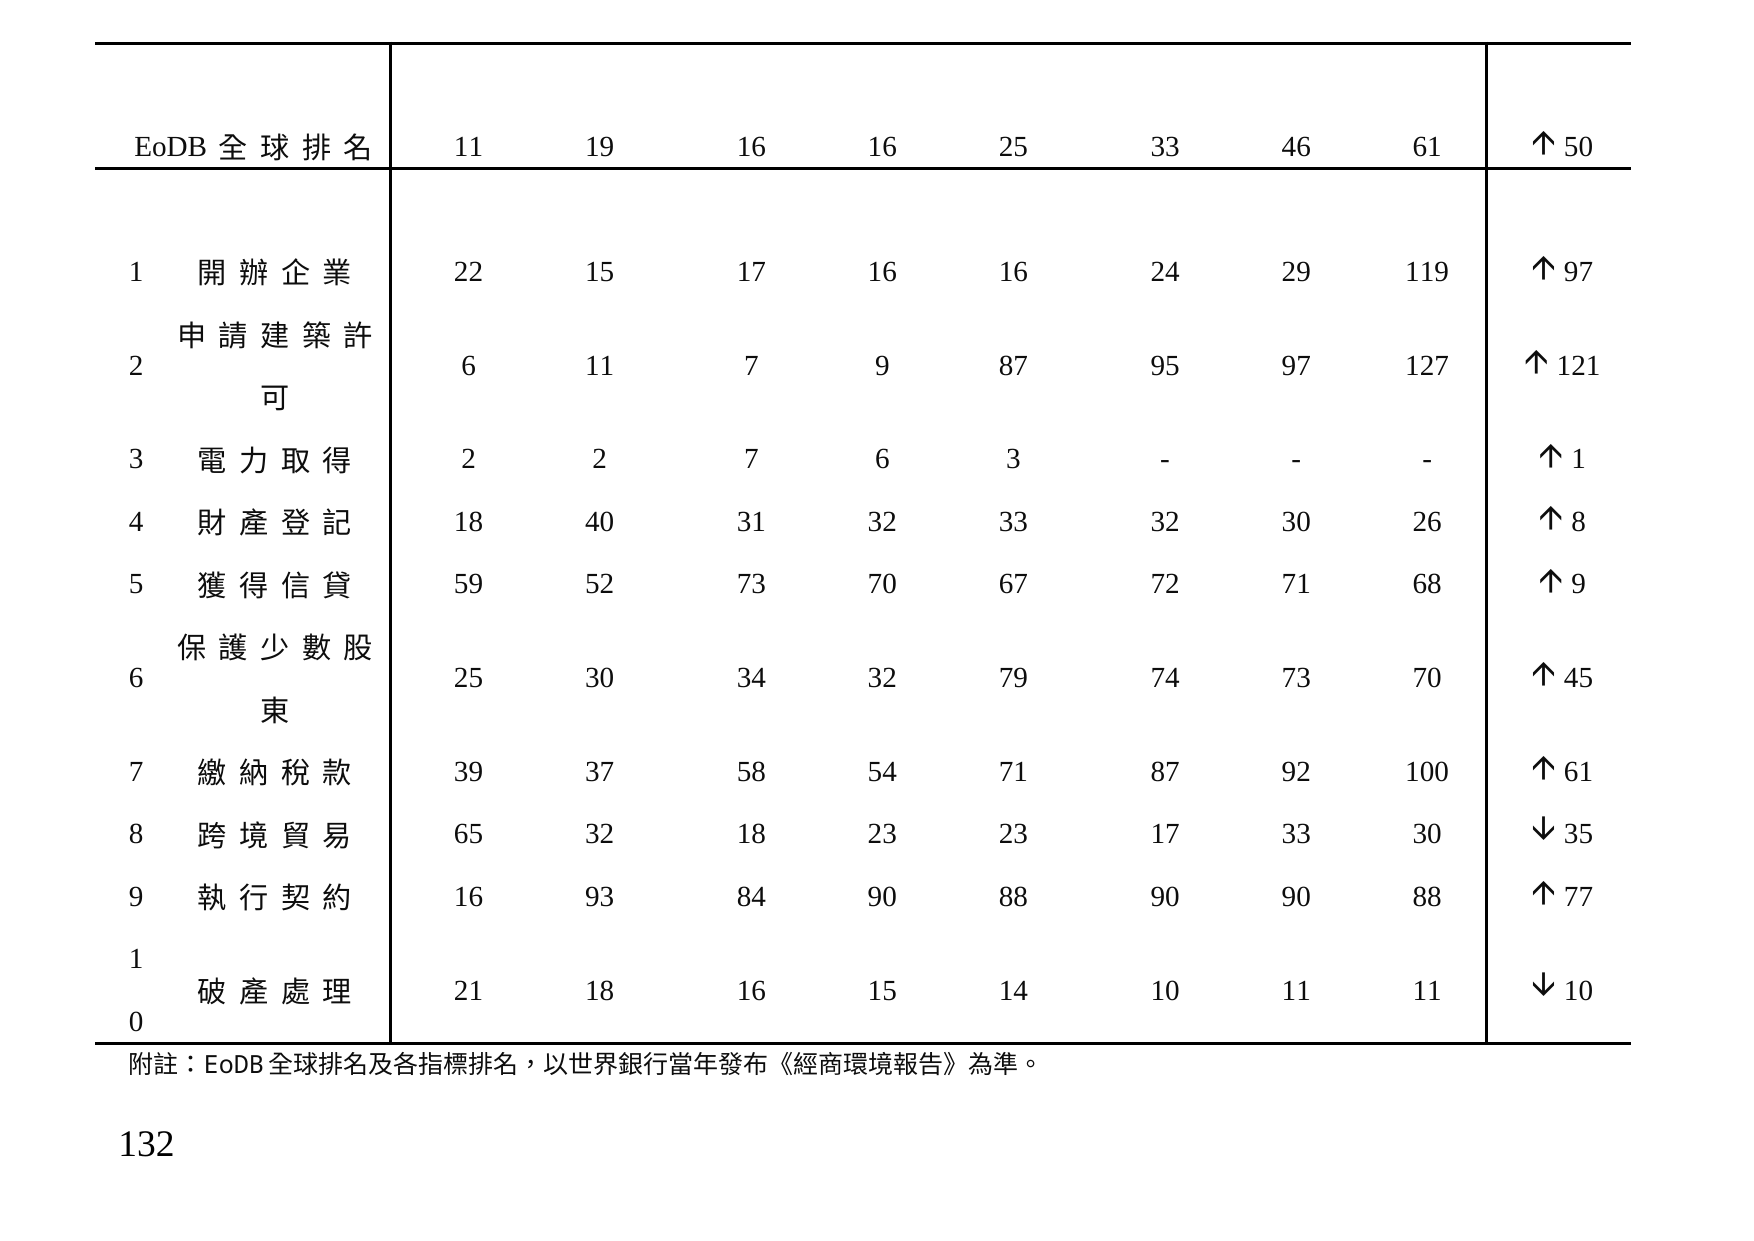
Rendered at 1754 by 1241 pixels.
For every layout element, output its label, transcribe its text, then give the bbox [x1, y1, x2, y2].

table_cell 25 [939, 45, 1076, 167]
table_cell 29 [1213, 170, 1349, 292]
table_cell 32 [802, 604, 939, 729]
table_cell 72 [1076, 542, 1213, 604]
table_cell 127 [1350, 292, 1485, 417]
table_cell 87 [939, 292, 1076, 417]
table_cell 100 [1350, 729, 1485, 792]
table_cell  45 [1488, 604, 1631, 729]
table_cell 22 [392, 170, 528, 292]
table_cell 10 [95, 917, 154, 1042]
table_cell 7 [95, 729, 154, 792]
table_cell 70 [1350, 604, 1485, 729]
table_cell 79 [939, 604, 1076, 729]
table_cell 申請建築許可 [154, 292, 389, 417]
table_cell  77 [1488, 854, 1631, 917]
table_cell 33 [1076, 45, 1213, 167]
table_cell 6 [95, 604, 154, 729]
table_cell 18 [528, 917, 665, 1042]
table_cell 88 [939, 854, 1076, 917]
table_cell 7 [665, 417, 802, 479]
table_cell 65 [392, 792, 528, 854]
table_cell 2 [528, 417, 665, 479]
table_cell  61 [1488, 729, 1631, 792]
table_cell 61 [1350, 45, 1485, 167]
table_cell  8 [1488, 479, 1631, 542]
table_cell 52 [528, 542, 665, 604]
table_cell 88 [1350, 854, 1485, 917]
table_cell 33 [939, 479, 1076, 542]
table_cell 71 [939, 729, 1076, 792]
table_cell 97 [1213, 292, 1349, 417]
table_cell 90 [802, 854, 939, 917]
table_cell 15 [528, 170, 665, 292]
table_cell 3 [95, 417, 154, 479]
table_cell 2 [95, 292, 154, 417]
table_cell 46 [1213, 45, 1349, 167]
table_cell 7 [665, 292, 802, 417]
table_cell 67 [939, 542, 1076, 604]
table_cell 30 [1213, 479, 1349, 542]
table_cell 18 [392, 479, 528, 542]
table_cell 17 [1076, 792, 1213, 854]
text 附註：EoDB全球排名及各指標排名，以世界銀行當年發布《經商環境報告》為準。 [128, 1045, 1628, 1081]
table_cell 84 [665, 854, 802, 917]
table_cell 破產處理 [154, 917, 389, 1042]
table_cell 32 [802, 479, 939, 542]
table_cell 71 [1213, 542, 1349, 604]
table_cell 3 [939, 417, 1076, 479]
table_cell  97 [1488, 170, 1631, 292]
table_cell 16 [392, 854, 528, 917]
table_cell 92 [1213, 729, 1349, 792]
table_cell 2 [392, 417, 528, 479]
table_cell 繳納稅款 [154, 729, 389, 792]
table_cell 40 [528, 479, 665, 542]
table_cell - [1350, 417, 1485, 479]
table_cell 1 [95, 170, 154, 292]
table_cell  10 [1488, 917, 1631, 1042]
table_cell 財產登記 [154, 479, 389, 542]
table_cell 4 [95, 479, 154, 542]
table_cell 8 [95, 792, 154, 854]
table_cell 39 [392, 729, 528, 792]
table_cell 93 [528, 854, 665, 917]
table_cell 25 [392, 604, 528, 729]
table_cell EoDB全球排名 [95, 45, 389, 167]
table_cell 73 [1213, 604, 1349, 729]
table_cell 70 [802, 542, 939, 604]
table_cell 6 [392, 292, 528, 417]
table_cell  35 [1488, 792, 1631, 854]
table_cell 9 [802, 292, 939, 417]
table_cell 95 [1076, 292, 1213, 417]
table_cell 33 [1213, 792, 1349, 854]
table_cell 30 [528, 604, 665, 729]
table_cell 9 [95, 854, 154, 917]
table_cell 23 [939, 792, 1076, 854]
table_cell  9 [1488, 542, 1631, 604]
table_cell 18 [665, 792, 802, 854]
table_cell 6 [802, 417, 939, 479]
table_cell 54 [802, 729, 939, 792]
table_cell 獲得信貸 [154, 542, 389, 604]
table_cell 17 [665, 170, 802, 292]
table_cell 11 [1350, 917, 1485, 1042]
table_cell 16 [802, 170, 939, 292]
table_cell - [1076, 417, 1213, 479]
table_cell 119 [1350, 170, 1485, 292]
table_cell 16 [665, 917, 802, 1042]
table_cell 23 [802, 792, 939, 854]
table_cell 11 [528, 292, 665, 417]
table_cell 保護少數股東 [154, 604, 389, 729]
table_cell 跨境貿易 [154, 792, 389, 854]
table_cell 74 [1076, 604, 1213, 729]
table_cell 14 [939, 917, 1076, 1042]
table_cell 31 [665, 479, 802, 542]
table_cell 30 [1350, 792, 1485, 854]
table_cell 16 [939, 170, 1076, 292]
table_cell 11 [1213, 917, 1349, 1042]
table_cell 26 [1350, 479, 1485, 542]
table_cell - [1213, 417, 1349, 479]
table_cell 59 [392, 542, 528, 604]
table_cell 21 [392, 917, 528, 1042]
table_cell 開辦企業 [154, 170, 389, 292]
table_cell 5 [95, 542, 154, 604]
table_cell  121 [1488, 292, 1631, 417]
table_cell 執行契約 [154, 854, 389, 917]
table_cell  1 [1488, 417, 1631, 479]
table_cell 90 [1076, 854, 1213, 917]
table_cell 24 [1076, 170, 1213, 292]
table_cell 32 [528, 792, 665, 854]
table_cell  50 [1488, 45, 1631, 167]
table_cell 32 [1076, 479, 1213, 542]
table_cell 16 [665, 45, 802, 167]
table_cell 68 [1350, 542, 1485, 604]
table_cell 90 [1213, 854, 1349, 917]
table_cell 37 [528, 729, 665, 792]
table_cell 10 [1076, 917, 1213, 1042]
table_cell 87 [1076, 729, 1213, 792]
table_cell 58 [665, 729, 802, 792]
table_cell 73 [665, 542, 802, 604]
table_cell 電力取得 [154, 417, 389, 479]
table_cell 34 [665, 604, 802, 729]
table_cell 16 [802, 45, 939, 167]
table_cell 15 [802, 917, 939, 1042]
table_cell 19 [528, 45, 665, 167]
table_cell 11 [392, 45, 528, 167]
